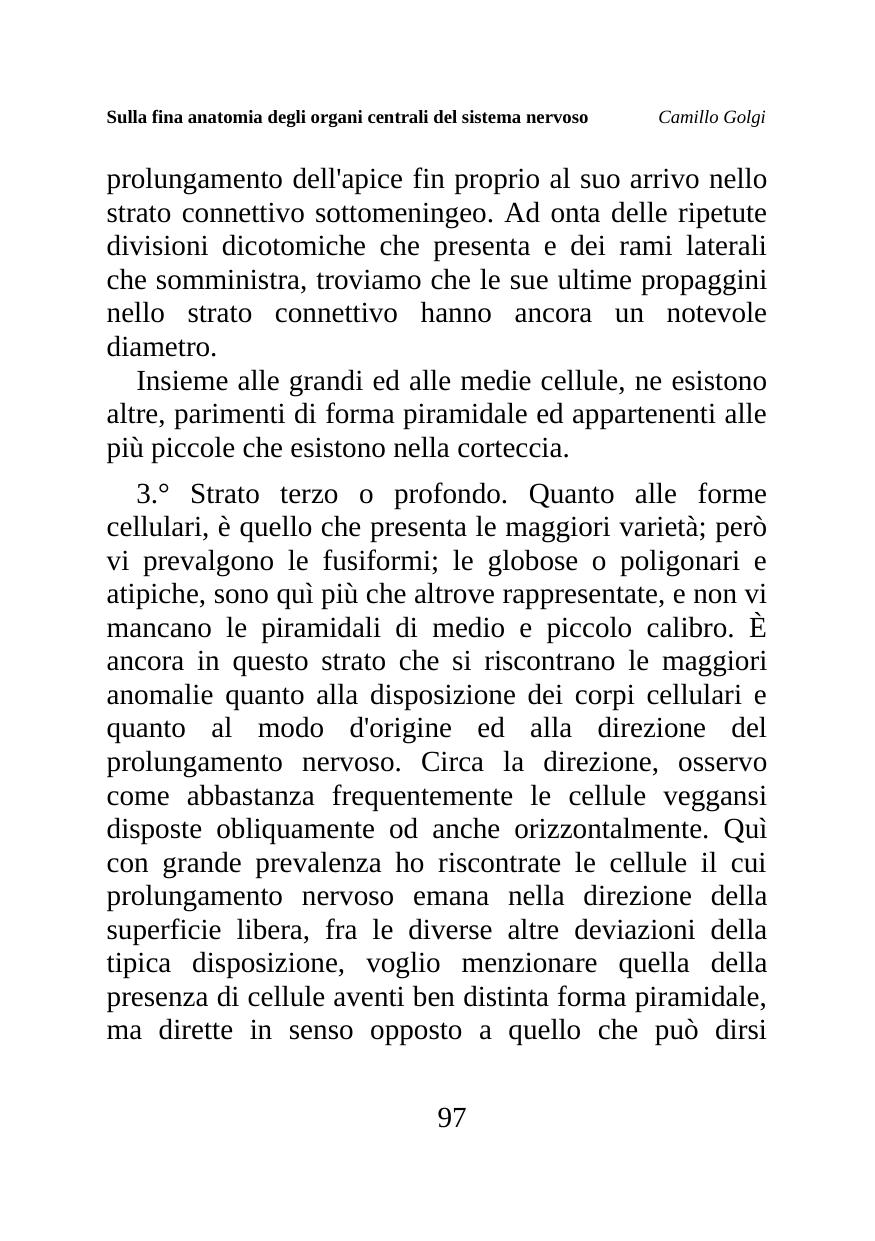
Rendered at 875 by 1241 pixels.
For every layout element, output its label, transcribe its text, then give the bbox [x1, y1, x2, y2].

text prolungamento dell'apice fin proprio al suo arrivo nello strato connettivo sottomeningeo. Ad onta delle ripetute divisioni dicotomiche che presenta e dei rami laterali che somministra, troviamo che le sue ultime propaggini nello strato connettivo hanno ancora un notevole diametro. [106, 161, 768, 363]
text 3.° Strato terzo o profondo. Quanto alle forme cellulari, è quello che presenta le maggiori varietà; però vi prevalgono le fusiformi; le globose o poligonari e atipiche, sono quì più che altrove rappresentate, e non vi mancano le piramidali di medio e piccolo calibro. È ancora in questo strato che si riscontrano le maggiori anomalie quanto alla disposizione dei corpi cellulari e quanto al modo d'origine ed alla direzione del prolungamento nervoso. Circa la direzione, osservo come abbastanza frequentemente le cellule veggansi disposte obliquamente od anche orizzontalmente. Quì con grande prevalenza ho riscontrate le cellule il cui prolungamento nervoso emana nella direzione della superficie libera, fra le diverse altre deviazioni della tipica disposizione, voglio menzionare quella della presenza di cellule aventi ben distinta forma piramidale, ma dirette in senso opposto a quello che può dirsi [106, 476, 768, 1046]
text Insieme alle grandi ed alle medie cellule, ne esistono altre, parimenti di forma piramidale ed appartenenti alle più piccole che esistono nella corteccia. [106, 363, 768, 463]
